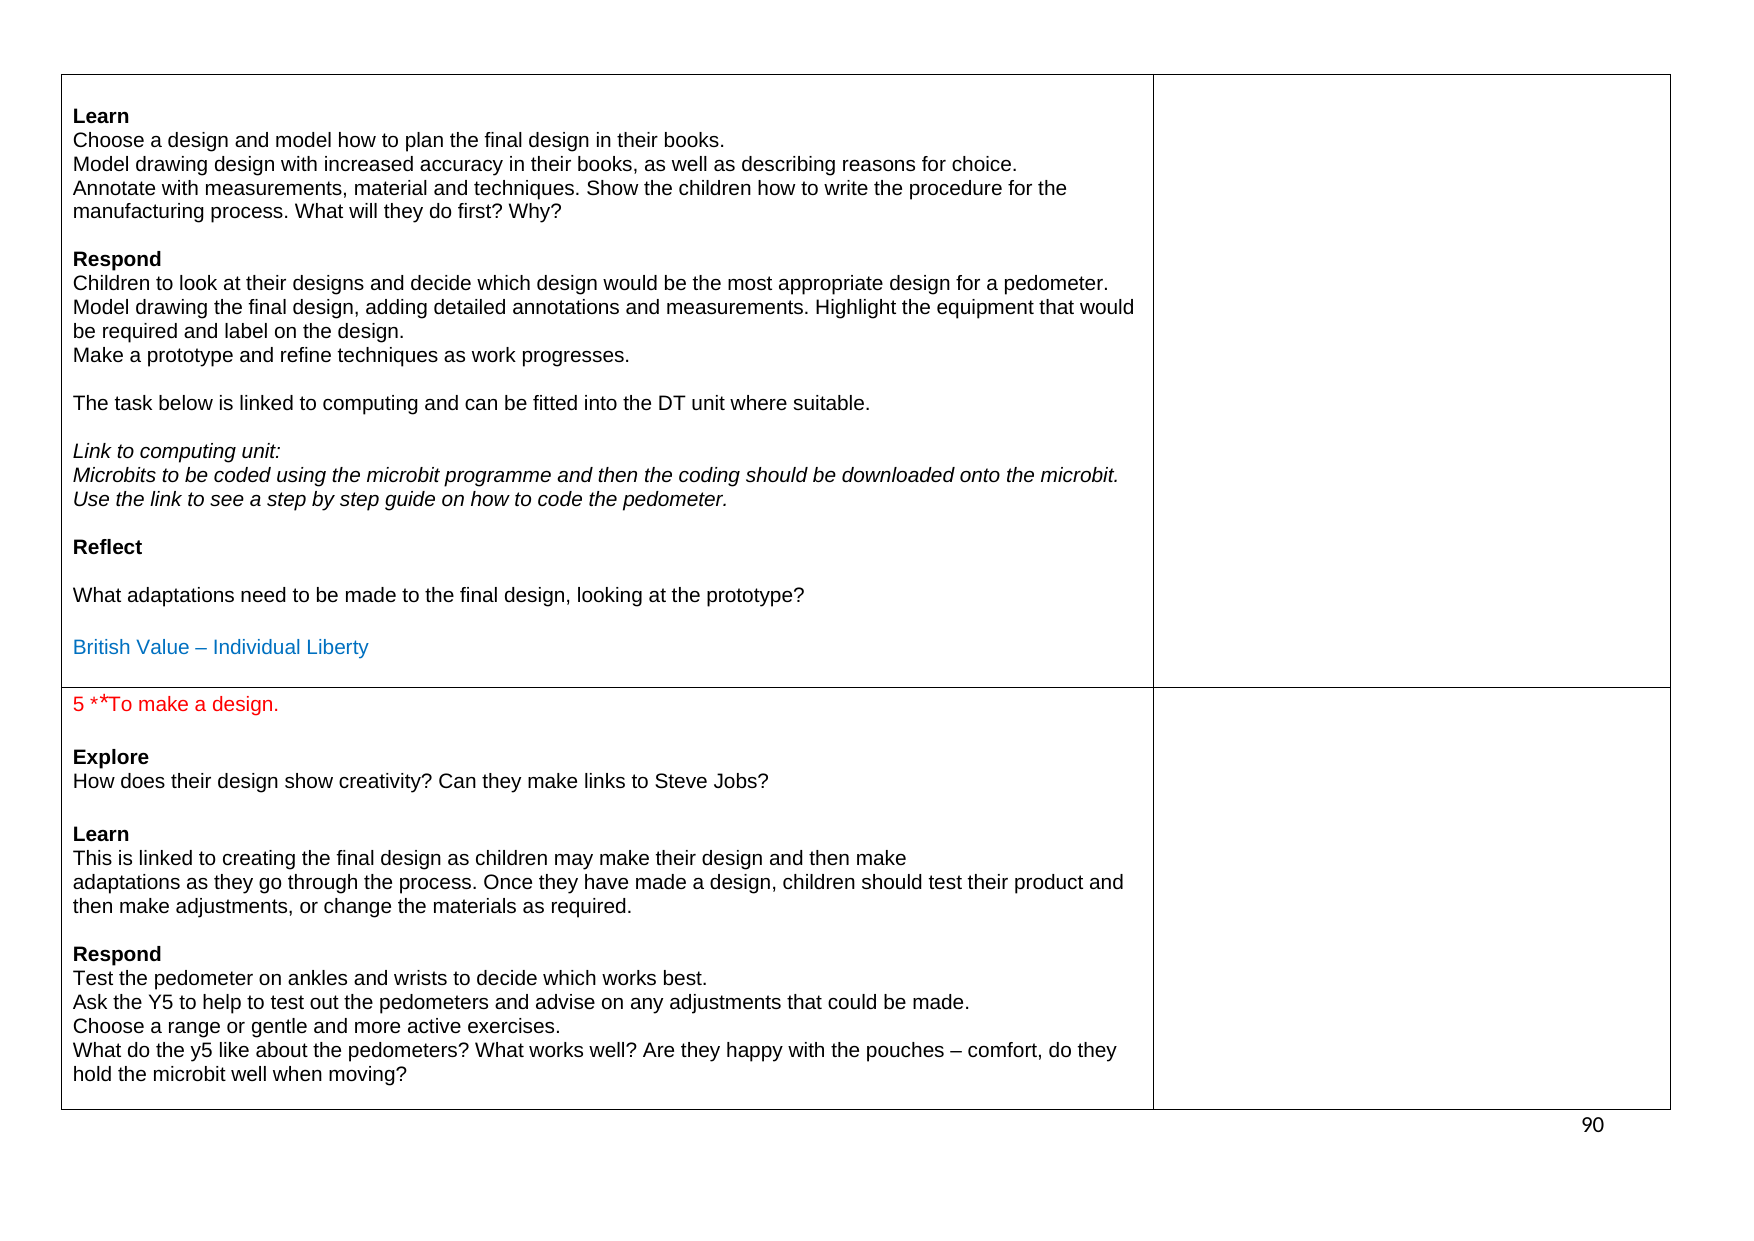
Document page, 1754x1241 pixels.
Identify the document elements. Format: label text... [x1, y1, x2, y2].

table_cell [1154, 688, 1670, 1109]
table_cell 5 **To make a design. Explore How does their design show creativity? Can they make links to Steve Jobs? Learn This is linked to creating the final design as children may make their design and then make adaptations as they go through the process. Once they have made a design, children should test their product and then make adjustments, or change the materials as required. Respond Test the pedometer on ankles and wrists to decide which works best. Ask the Y5 to help to test out the pedometers and advise on any adjustments that could be made. Choose a range or gentle and more active exercises. What do the y5 like about the pedometers? What works well? Are they happy with the pouches – comfort, do they hold the microbit well when moving? [62, 688, 1153, 1109]
table_cell [1154, 75, 1670, 687]
table_cell Learn Choose a design and model how to plan the final design in their books. Model drawing design with increased accuracy in their books, as well as describing reasons for choice. Annotate with measurements, material and techniques. Show the children how to write the procedure for the manufacturing process. What will they do first? Why? Respond Children to look at their designs and decide which design would be the most appropriate design for a pedometer. Model drawing the final design, adding detailed annotations and measurements. Highlight the equipment that would be required and label on the design. Make a prototype and refine techniques as work progresses. The task below is linked to computing and can be fitted into the DT unit where suitable. Link to computing unit: Microbits to be coded using the microbit programme and then the coding should be downloaded onto the microbit. Use the link to see a step by step guide on how to code the pedometer. Reflect What adaptations need to be made to the final design, looking at the prototype? British Value – Individual Liberty [62, 75, 1153, 687]
